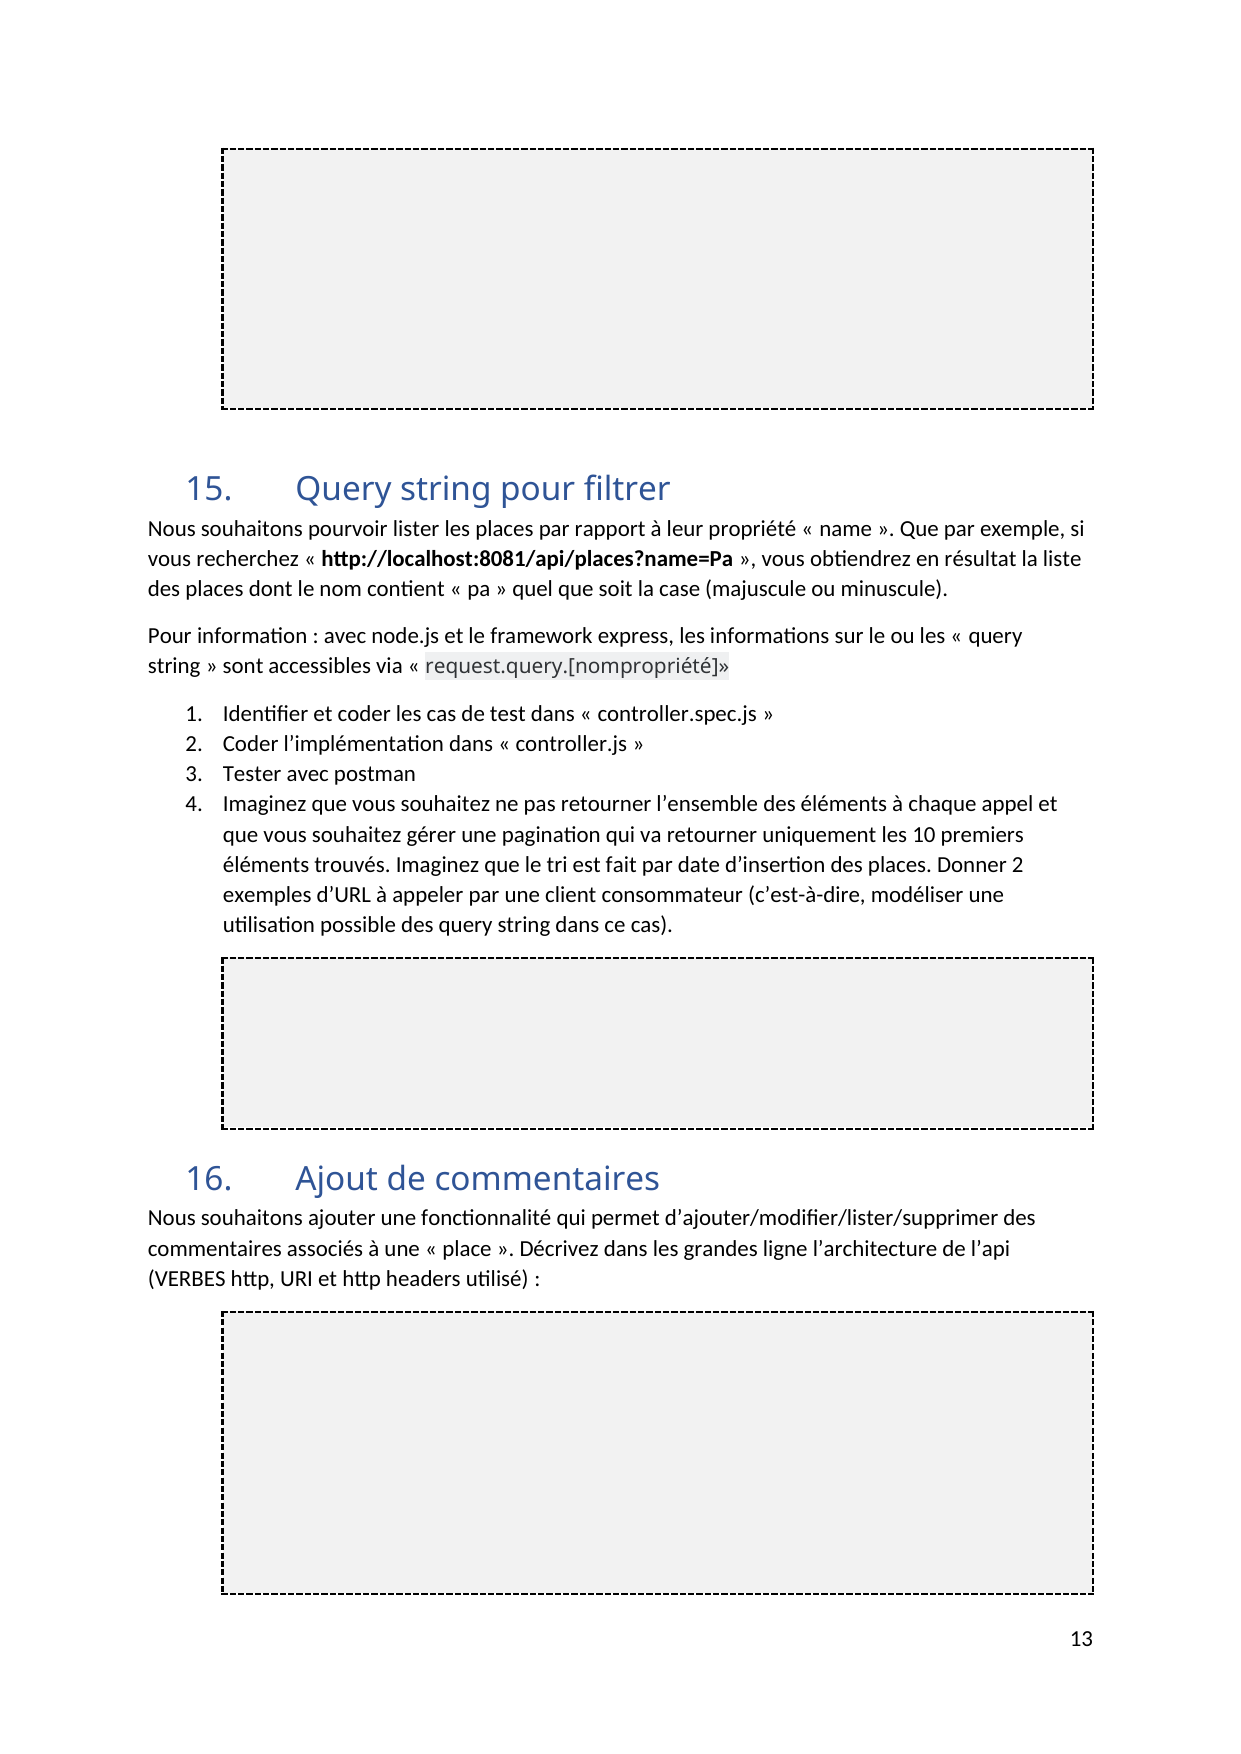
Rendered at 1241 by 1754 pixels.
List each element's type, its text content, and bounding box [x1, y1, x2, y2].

text Pour information : avec node.js et le framework express, les informations sur le ou les « query string » sont accessibles via « request.query.[nompropriété]» [148, 621, 1093, 680]
list Tester avec postman [185, 759, 1093, 787]
table_header [223, 148, 1093, 408]
list Coder l’implémentation dans « controller.js » [185, 729, 1093, 757]
subtitle Query string pour filtrer [185, 465, 1093, 511]
table_header [223, 1311, 1093, 1593]
subtitle Ajout de commentaires [185, 1154, 1093, 1200]
list Identifier et coder les cas de test dans « controller.spec.js » [185, 699, 1093, 727]
list Imaginez que vous souhaitez ne pas retourner l’ensemble des éléments à chaque appel et que vous souhaitez gérer une pagination qui va retourner uniquement les 10 premiers éléments trouvés. Imaginez que le tri est fait par date d’insertion des places. Donner 2 exemples d’URL à appeler par une client consommateur (c’est-à-dire, modéliser une utilisation possible des query string dans ce cas). [185, 789, 1093, 938]
table_header [223, 957, 1093, 1127]
text Nous souhaitons ajouter une fonctionnalité qui permet d’ajouter/modifier/lister/supprimer des commentaires associés à une « place ». Décrivez dans les grandes ligne l’architecture de l’api (VERBES http, URI et http headers utilisé) : [148, 1203, 1093, 1292]
text Nous souhaitons pourvoir lister les places par rapport à leur propriété « name ». Que par exemple, si vous recherchez « http://localhost:8081/api/places?name=Pa », vous obtiendrez en résultat la liste des places dont le nom contient « pa » quel que soit la case (majuscule ou minuscule). [148, 514, 1093, 602]
